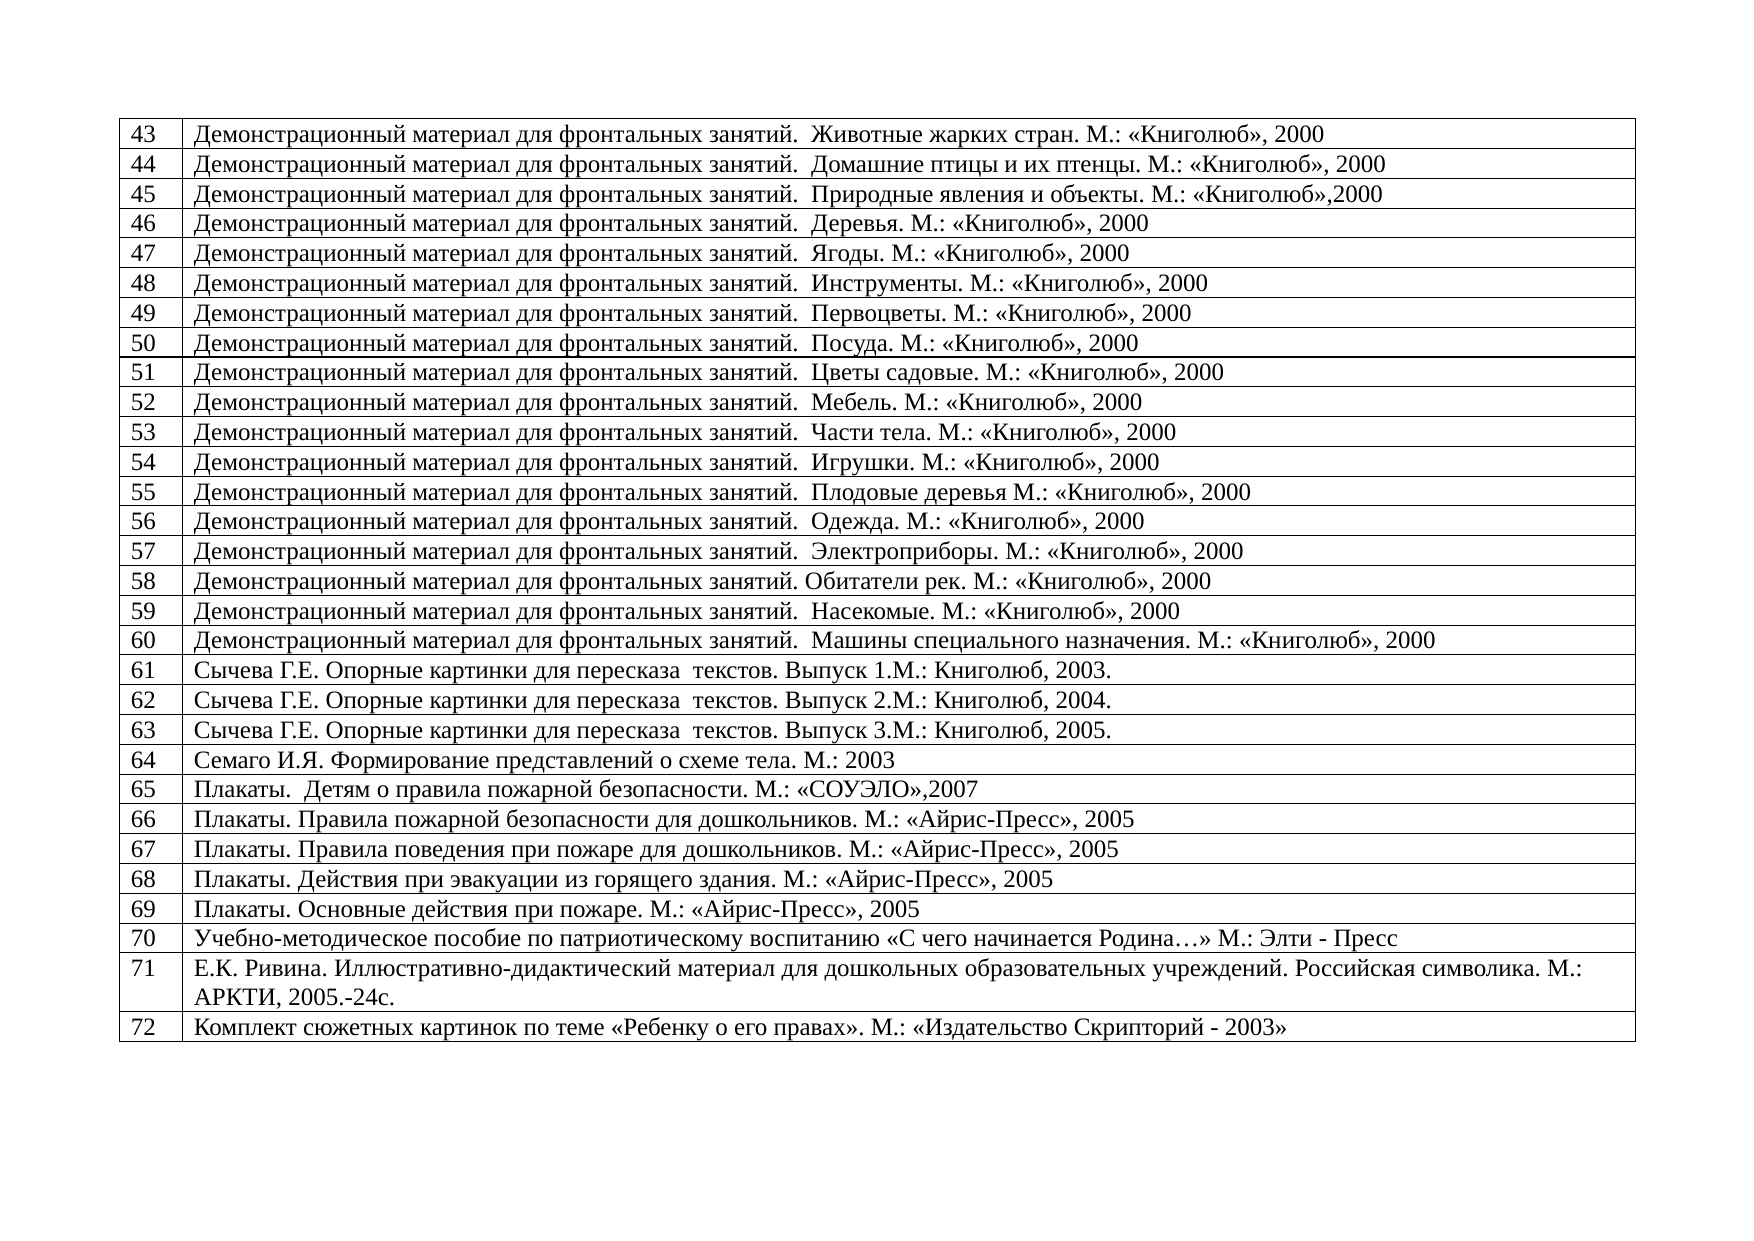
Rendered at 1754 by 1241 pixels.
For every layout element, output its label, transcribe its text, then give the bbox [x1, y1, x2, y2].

table_cell 64 [120, 745, 182, 773]
table_cell 48 [120, 268, 182, 297]
table_cell Плакаты. Детям о правила пожарной безопасности. М.: «СОУЭЛО»,2007 [183, 775, 1635, 803]
table_cell Демонстрационный материал для фронтальных занятий. Ягоды. М.: «Книголюб», 2000 [183, 238, 1635, 267]
table_cell 47 [120, 238, 182, 267]
table_cell Сычева Г.Е. Опорные картинки для пересказа текстов. Выпуск 2.М.: Книголюб, 2004. [183, 685, 1635, 714]
table_cell 60 [120, 626, 182, 654]
table_cell 51 [120, 358, 182, 386]
table_cell Демонстрационный материал для фронтальных занятий. Насекомые. М.: «Книголюб», 2000 [183, 596, 1635, 624]
table_cell Сычева Г.Е. Опорные картинки для пересказа текстов. Выпуск 1.М.: Книголюб, 2003. [183, 655, 1635, 684]
table_cell Демонстрационный материал для фронтальных занятий. Первоцветы. М.: «Книголюб», 2000 [183, 298, 1635, 327]
table_cell Демонстрационный материал для фронтальных занятий. Посуда. М.: «Книголюб», 2000 [183, 328, 1635, 356]
table_cell Комплект сюжетных картинок по теме «Ребенку о его правах». М.: «Издательство Скрипторий - 2003» [183, 1012, 1635, 1041]
table_cell 63 [120, 715, 182, 744]
table_cell 70 [120, 924, 182, 952]
table_cell 61 [120, 655, 182, 684]
table_cell Е.К. Ривина. Иллюстративно-дидактический материал для дошкольных образовательных учреждений. Российская символика. М.: АРКТИ, 2005.-24с. [183, 953, 1635, 1011]
table_cell Демонстрационный материал для фронтальных занятий. Электроприборы. М.: «Книголюб», 2000 [183, 536, 1635, 565]
table_cell 45 [120, 179, 182, 207]
table_cell 59 [120, 596, 182, 624]
table_cell 68 [120, 864, 182, 893]
table_cell Демонстрационный материал для фронтальных занятий. Цветы садовые. М.: «Книголюб», 2000 [183, 358, 1635, 386]
table_cell Демонстрационный материал для фронтальных занятий. Части тела. М.: «Книголюб», 2000 [183, 417, 1635, 446]
table_cell 46 [120, 209, 182, 237]
table_cell 62 [120, 685, 182, 714]
table_cell Плакаты. Правила поведения при пожаре для дошкольников. М.: «Айрис-Пресс», 2005 [183, 834, 1635, 863]
table_cell Демонстрационный материал для фронтальных занятий. Деревья. М.: «Книголюб», 2000 [183, 209, 1635, 237]
table_cell 50 [120, 328, 182, 356]
table_cell 43 [120, 119, 182, 148]
table_cell 52 [120, 387, 182, 416]
table_cell Плакаты. Действия при эвакуации из горящего здания. М.: «Айрис-Пресс», 2005 [183, 864, 1635, 893]
table_cell 55 [120, 477, 182, 505]
table_cell Сычева Г.Е. Опорные картинки для пересказа текстов. Выпуск 3.М.: Книголюб, 2005. [183, 715, 1635, 744]
table_cell Демонстрационный материал для фронтальных занятий. Домашние птицы и их птенцы. М.: «Книголюб», 2000 [183, 149, 1635, 178]
table_cell Демонстрационный материал для фронтальных занятий. Одежда. М.: «Книголюб», 2000 [183, 506, 1635, 535]
table_cell 58 [120, 566, 182, 595]
table_cell 67 [120, 834, 182, 863]
table_cell Демонстрационный материал для фронтальных занятий. Обитатели рек. М.: «Книголюб», 2000 [183, 566, 1635, 595]
table_cell 57 [120, 536, 182, 565]
table_cell Плакаты. Правила пожарной безопасности для дошкольников. М.: «Айрис-Пресс», 2005 [183, 804, 1635, 833]
table_cell 66 [120, 804, 182, 833]
table_cell 69 [120, 894, 182, 922]
table_cell Демонстрационный материал для фронтальных занятий. Плодовые деревья М.: «Книголюб», 2000 [183, 477, 1635, 505]
table_cell Демонстрационный материал для фронтальных занятий. Игрушки. М.: «Книголюб», 2000 [183, 447, 1635, 476]
table_cell 72 [120, 1012, 182, 1041]
table_cell Демонстрационный материал для фронтальных занятий. Животные жарких стран. М.: «Книголюб», 2000 [183, 119, 1635, 148]
table_cell Учебно-методическое пособие по патриотическому воспитанию «С чего начинается Родина…» М.: Элти - Пресс [183, 924, 1635, 952]
table_cell Демонстрационный материал для фронтальных занятий. Мебель. М.: «Книголюб», 2000 [183, 387, 1635, 416]
table_cell 49 [120, 298, 182, 327]
table_cell 44 [120, 149, 182, 178]
table_cell Демонстрационный материал для фронтальных занятий. Природные явления и объекты. М.: «Книголюб»,2000 [183, 179, 1635, 207]
table_cell 71 [120, 953, 182, 1011]
table_cell 65 [120, 775, 182, 803]
table_cell 53 [120, 417, 182, 446]
table_cell Демонстрационный материал для фронтальных занятий. Машины специального назначения. М.: «Книголюб», 2000 [183, 626, 1635, 654]
table_cell Демонстрационный материал для фронтальных занятий. Инструменты. М.: «Книголюб», 2000 [183, 268, 1635, 297]
table_cell Семаго И.Я. Формирование представлений о схеме тела. М.: 2003 [183, 745, 1635, 773]
table_cell Плакаты. Основные действия при пожаре. М.: «Айрис-Пресс», 2005 [183, 894, 1635, 922]
table_cell 56 [120, 506, 182, 535]
table_cell 54 [120, 447, 182, 476]
